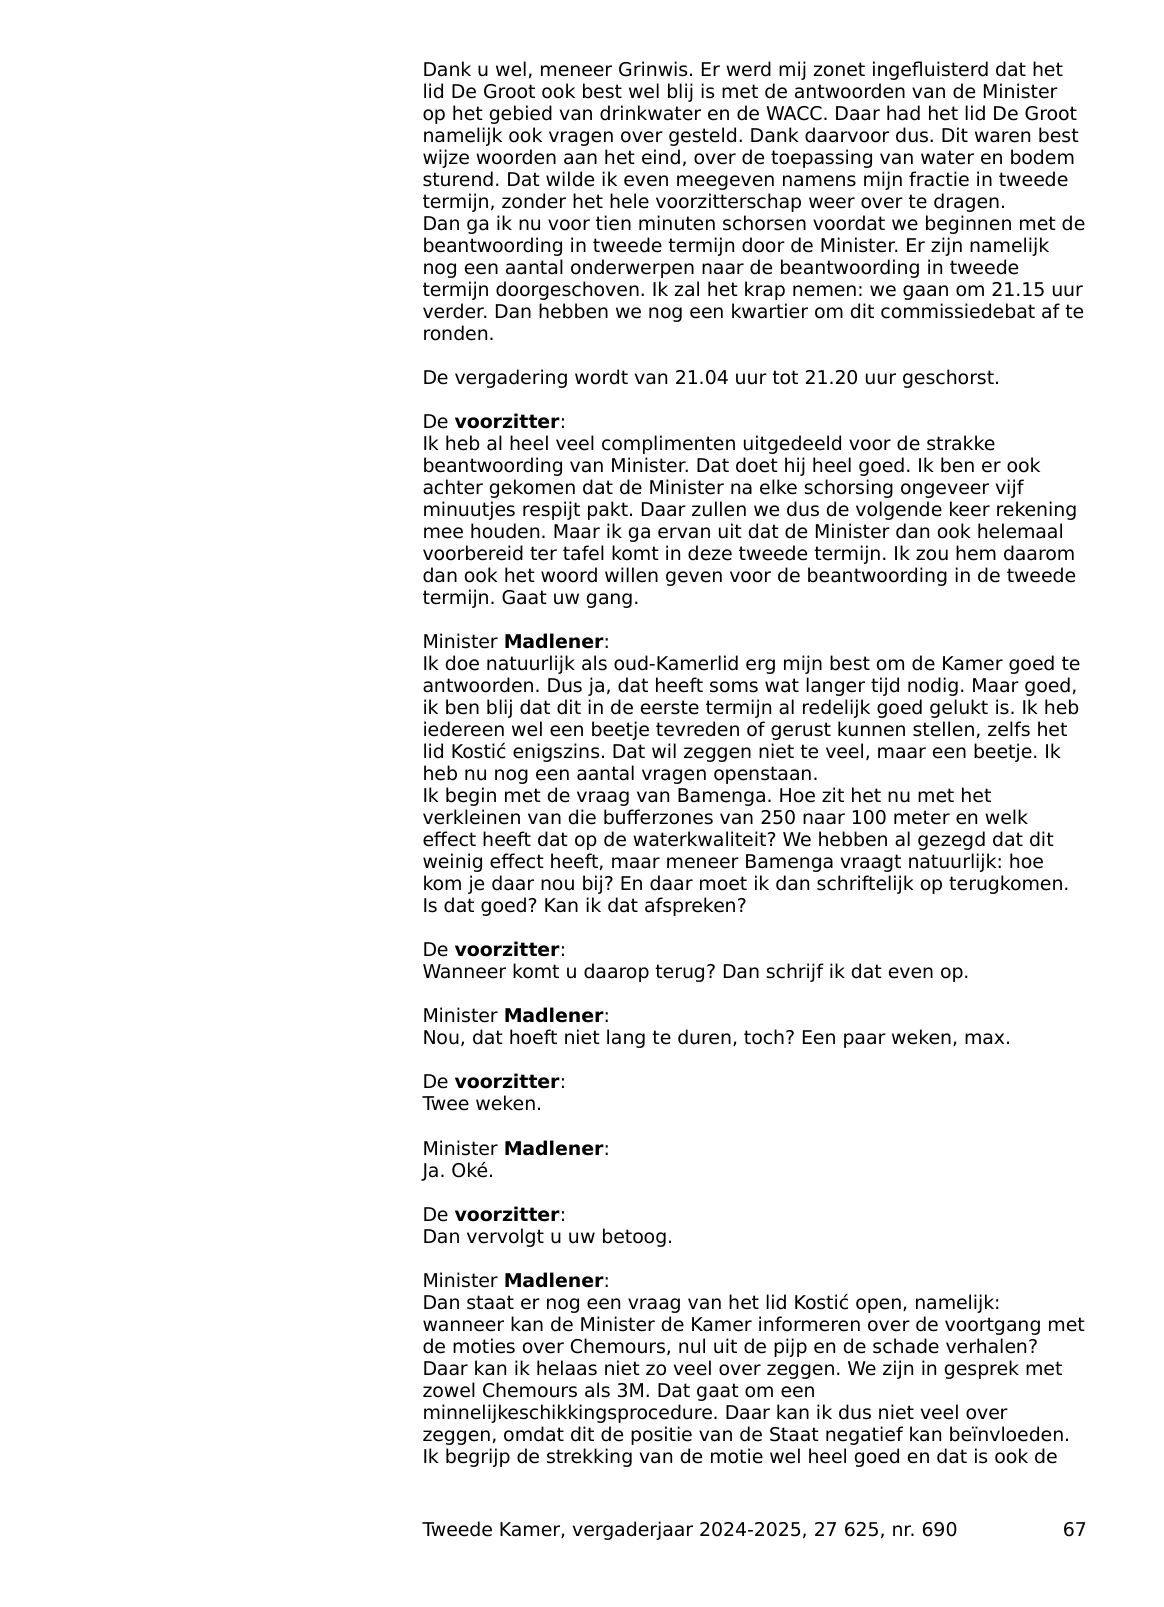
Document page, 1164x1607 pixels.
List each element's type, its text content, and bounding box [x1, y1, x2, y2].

text Twee weken. [422, 1093, 1087, 1115]
text Minister Madlener: [422, 1270, 1087, 1292]
text De voorzitter: [422, 1071, 1087, 1093]
text De vergadering wordt van 21.04 uur tot 21.20 uur geschorst. [422, 367, 1087, 389]
text Ik doe natuurlijk als oud-Kamerlid erg mijn best om de Kamer goed te antwoorden. Dus ja, dat heeft soms wat langer tijd nodig. Maar goed, ik ben blij dat dit in de eerste termijn al redelijk goed gelukt is. Ik heb iedereen wel een beetje tevreden of gerust kunnen stellen, zelfs het lid Kostić enigszins. Dat wil zeggen niet te veel, maar een beetje. Ik heb nu nog een aantal vragen openstaan. [422, 653, 1087, 785]
text Minister Madlener: [422, 1137, 1087, 1159]
text Dank u wel, meneer Grinwis. Er werd mij zonet ingefluisterd dat het lid De Groot ook best wel blij is met de antwoorden van de Minister op het gebied van drinkwater en de WACC. Daar had het lid De Groot namelijk ook vragen over gesteld. Dank daarvoor dus. Dit waren best wijze woorden aan het eind, over de toepassing van water en bodem sturend. Dat wilde ik even meegeven namens mijn fractie in tweede termijn, zonder het hele voorzitterschap weer over te dragen. [422, 59, 1087, 213]
text De voorzitter: [422, 411, 1087, 433]
text Dan vervolgt u uw betoog. [422, 1226, 1087, 1248]
text Nou, dat hoeft niet lang te duren, toch? Een paar weken, max. [422, 1027, 1087, 1049]
text Dan ga ik nu voor tien minuten schorsen voordat we beginnen met de beantwoording in tweede termijn door de Minister. Er zijn namelijk nog een aantal onderwerpen naar de beantwoording in tweede termijn doorgeschoven. Ik zal het krap nemen: we gaan om 21.15 uur verder. Dan hebben we nog een kwartier om dit commissiedebat af te ronden. [422, 213, 1087, 345]
text Ik begin met de vraag van Bamenga. Hoe zit het nu met het verkleinen van die bufferzones van 250 naar 100 meter en welk effect heeft dat op de waterkwaliteit? We hebben al gezegd dat dit weinig effect heeft, maar meneer Bamenga vraagt natuurlijk: hoe kom je daar nou bij? En daar moet ik dan schriftelijk op terugkomen. Is dat goed? Kan ik dat afspreken? [422, 785, 1087, 917]
text Wanneer komt u daarop terug? Dan schrijf ik dat even op. [422, 961, 1087, 983]
text Dan staat er nog een vraag van het lid Kostić open, namelijk: wanneer kan de Minister de Kamer informeren over de voortgang met de moties over Chemours, nul uit de pijp en de schade verhalen? Daar kan ik helaas niet zo veel over zeggen. We zijn in gesprek met zowel Chemours als 3M. Dat gaat om een minnelijkeschikkingsprocedure. Daar kan ik dus niet veel over zeggen, omdat dit de positie van de Staat negatief kan beïnvloeden. Ik begrijp de strekking van de motie wel heel goed en dat is ook de [422, 1292, 1087, 1468]
text Ja. Oké. [422, 1159, 1087, 1181]
text De voorzitter: [422, 1204, 1087, 1226]
text Minister Madlener: [422, 1005, 1087, 1027]
text De voorzitter: [422, 939, 1087, 961]
text Ik heb al heel veel complimenten uitgedeeld voor de strakke beantwoording van Minister. Dat doet hij heel goed. Ik ben er ook achter gekomen dat de Minister na elke schorsing ongeveer vijf minuutjes respijt pakt. Daar zullen we dus de volgende keer rekening mee houden. Maar ik ga ervan uit dat de Minister dan ook helemaal voorbereid ter tafel komt in deze tweede termijn. Ik zou hem daarom dan ook het woord willen geven voor de beantwoording in de tweede termijn. Gaat uw gang. [422, 433, 1087, 609]
text Minister Madlener: [422, 631, 1087, 653]
